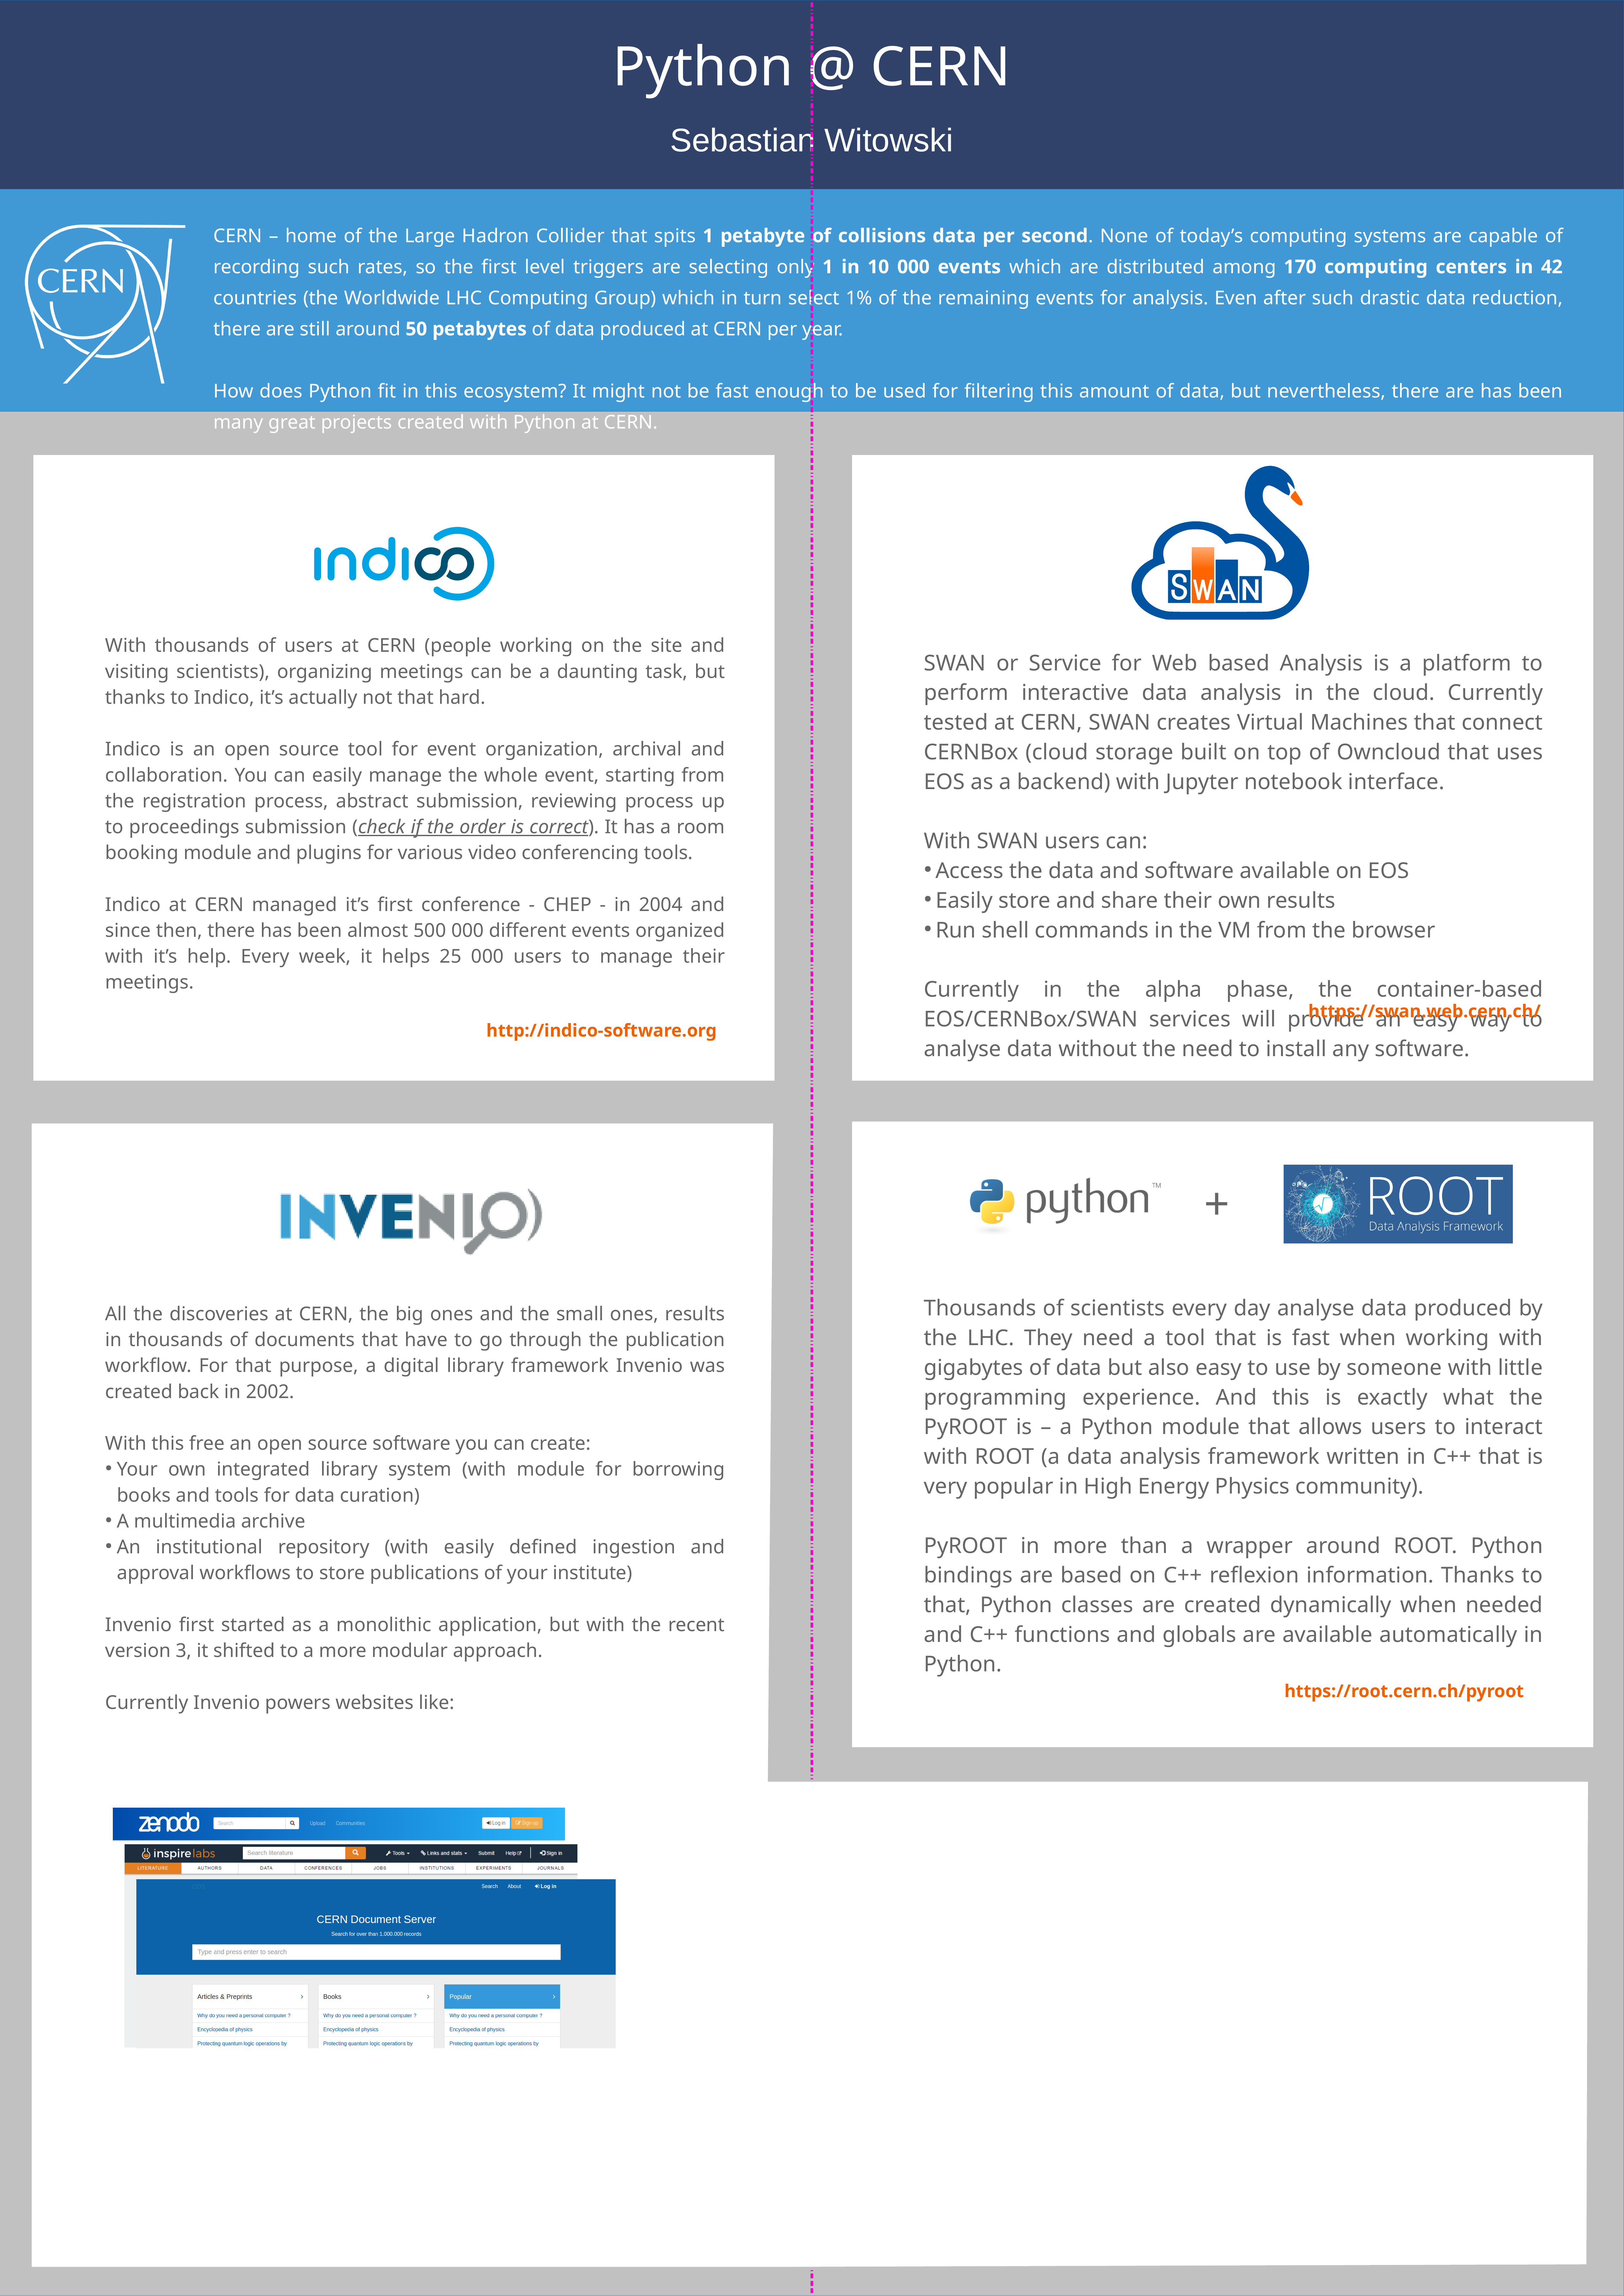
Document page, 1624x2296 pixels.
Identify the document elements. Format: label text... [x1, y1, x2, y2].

picture [113, 1808, 616, 2048]
text_box SWAN or Service for Web based Analysis is a platform to perform interactive data analysis in the cloud. Currently tested at CERN, SWAN creates Virtual Machines that connect CERNBox (cloud storage built on top of Owncloud that uses EOS as a backend) with Jupyter notebook interface. With SWAN users can: Access the data and software available on EOS Easily store and share their own results Run shell commands in the VM from the browser Currently in the alpha phase, the container-based EOS/CERNBox/SWAN services will provide an easy way to analyse data without the need to install any software. [919, 645, 1549, 1018]
text_box CERN – home of the Large Hadron Collider that spits 1 petabyte of collisions data per second. None of today’s computing systems are capable of recording such rates, so the first level triggers are selecting only 1 in 10 000 events which are distributed among 170 computing centers in 42 countries (the Worldwide LHC Computing Group) which in turn select 1% of the remaining events for analysis. Even after such drastic data reduction, there are still around 50 petabytes of data produced at CERN per year. How does Python fit in this ecosystem? It might not be fast enough to be used for filtering this amount of data, but nevertheless, there are has been many great projects created with Python at CERN. [208, 214, 1568, 396]
text_box Sebastian Witowski [613, 120, 1011, 179]
text_box + [1199, 1169, 1243, 1244]
text_box Thousands of scientists every day analyse data produced by the LHC. They need a tool that is fast when working with gigabytes of data but also easy to use by someone with little programming experience. And this is exactly what the PyROOT is – a Python module that allows users to interact with ROOT (a data analysis framework written in C++ that is very popular in High Energy Physics community). PyROOT in more than a wrapper around ROOT. Python bindings are based on C++ reflexion information. Thanks to that, Python classes are created dynamically when needed and C++ functions and globals are available automatically in Python. [919, 1290, 1549, 1663]
text_box https://swan.web.cern.ch/ [1229, 996, 1546, 1030]
picture [310, 521, 498, 606]
text_box Python @ CERN [103, 25, 1521, 108]
text_box [0, 0, 1624, 2296]
picture [1131, 466, 1309, 620]
picture [938, 1166, 1179, 1248]
text_box All the discoveries at CERN, the big ones and the small ones, results in thousands of documents that have to go through the publication workflow. For that purpose, a digital library framework Invenio was created back in 2002. With this free an open source software you can create: Your own integrated library system (with module for borrowing books and tools for data curation) A multimedia archive An institutional repository (with easily defined ingestion and approval workflows to store publications of your institute) Invenio first started as a monolithic application, but with the recent version 3, it shifted to a more modular approach. Currently Invenio powers websites like: [100, 1297, 730, 1695]
text_box https://root.cern.ch/pyroot [1236, 1676, 1530, 1710]
text_box With thousands of users at CERN (people working on the site and visiting scientists), organizing meetings can be a daunting task, but thanks to Indico, it’s actually not that hard. Indico is an open source tool for event organization, archival and collaboration. You can easily manage the whole event, starting from the registration process, abstract submission, reviewing process up to proceedings submission (check if the order is correct). It has a room booking module and plugins for various video conferencing tools. Indico at CERN managed it’s first conference - CHEP - in 2004 and since then, there has been almost 500 000 different events organized with it’s help. Every week, it helps 25 000 users to manage their meetings. [100, 629, 730, 1002]
picture [1284, 1165, 1513, 1243]
picture [267, 1182, 548, 1260]
text_box http://indico-software.org [429, 1015, 722, 1049]
picture [25, 224, 185, 384]
